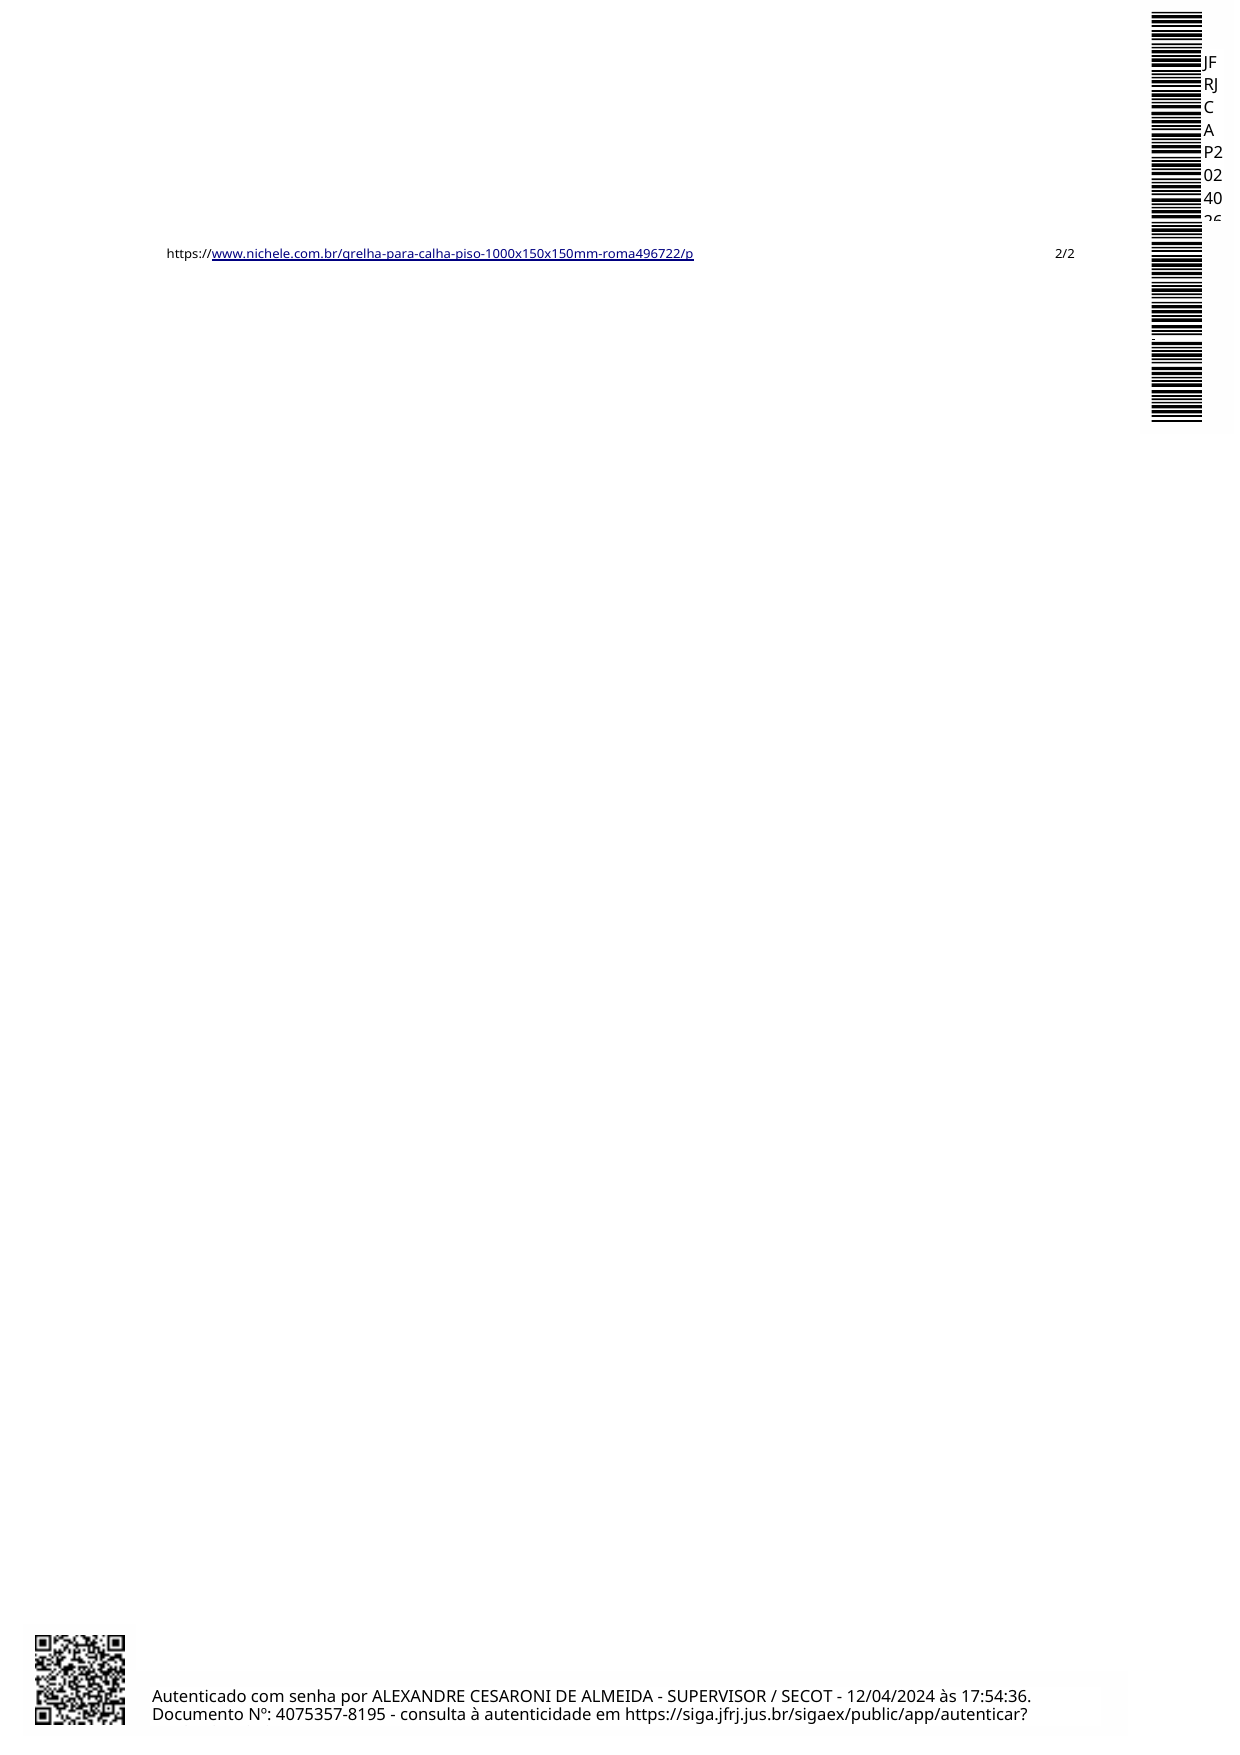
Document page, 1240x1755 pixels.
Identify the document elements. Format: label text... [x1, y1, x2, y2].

text JFRJCAP202402680A [1203, 50, 1224, 221]
text https://www.nichele.com.br/grelha-para-calha-piso-1000x150x150mm-roma496722/p 2/2 [166, 245, 1140, 262]
